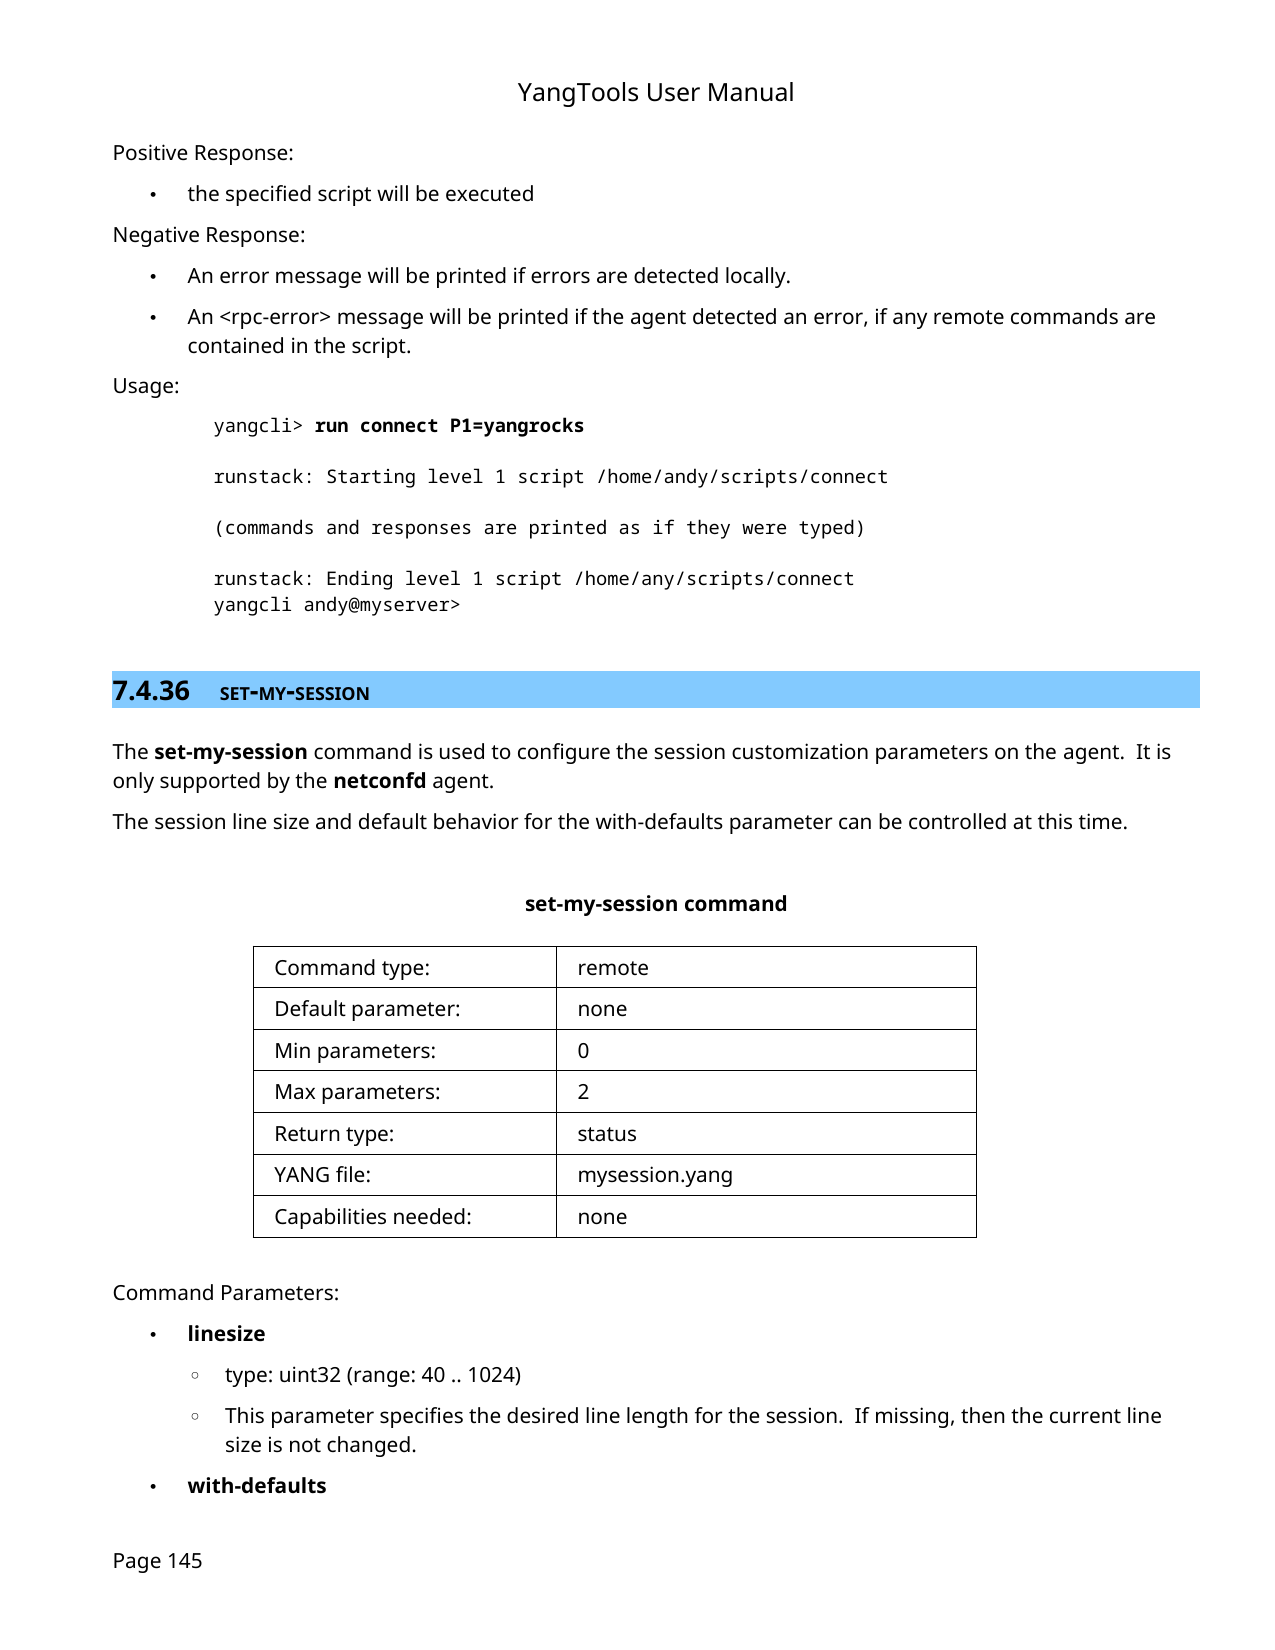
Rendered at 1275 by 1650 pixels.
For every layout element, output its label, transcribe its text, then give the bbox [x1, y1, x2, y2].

list the specified script will be executed [150, 179, 1200, 208]
text yangcli> run connect P1=yangrocks runstack: Starting level 1 script /home/andy/scripts/connect (commands and responses are printed as if they were typed) runstack: Ending level 1 script /home/any/scripts/connect yangcli andy@myserver> [139, 413, 1200, 642]
table_header Command type: [254, 947, 556, 987]
list This parameter specifies the desired line length for the session. If missing, then the current line size is not changed. [187, 1401, 1200, 1458]
text Negative Response: [112, 220, 1200, 249]
table_header remote [557, 947, 976, 987]
list An <rpc-error> message will be printed if the agent detected an error, if any remote commands are contained in the script. [150, 302, 1200, 359]
table_cell none [557, 1196, 976, 1237]
table_cell Default parameter: [254, 988, 556, 1029]
table_cell Return type: [254, 1113, 556, 1153]
table_cell YANG file: [254, 1155, 556, 1195]
subtitle set-my-session [112, 671, 1200, 708]
table_cell mysession.yang [557, 1155, 976, 1195]
list linesize [150, 1319, 1200, 1348]
table_cell 0 [557, 1030, 976, 1070]
text The set-my-session command is used to configure the session customization parameters on the agent. It is only supported by the netconfd agent. [112, 737, 1200, 794]
list type: uint32 (range: 40 .. 1024) [187, 1360, 1200, 1389]
table_cell none [557, 988, 976, 1029]
table_cell 2 [557, 1071, 976, 1112]
list with-defaults [150, 1471, 1200, 1499]
text The session line size and default behavior for the with-defaults parameter can be controlled at this time. [112, 807, 1200, 835]
table_cell status [557, 1113, 976, 1153]
table_cell Capabilities needed: [254, 1196, 556, 1237]
text Positive Response: [112, 138, 1200, 167]
subtitle set-my-session command [127, 889, 1185, 917]
text Command Parameters: [112, 1278, 1200, 1307]
list An error message will be printed if errors are detected locally. [150, 261, 1200, 290]
table_cell Max parameters: [254, 1071, 556, 1112]
text Usage: [112, 372, 1200, 400]
table_cell Min parameters: [254, 1030, 556, 1070]
